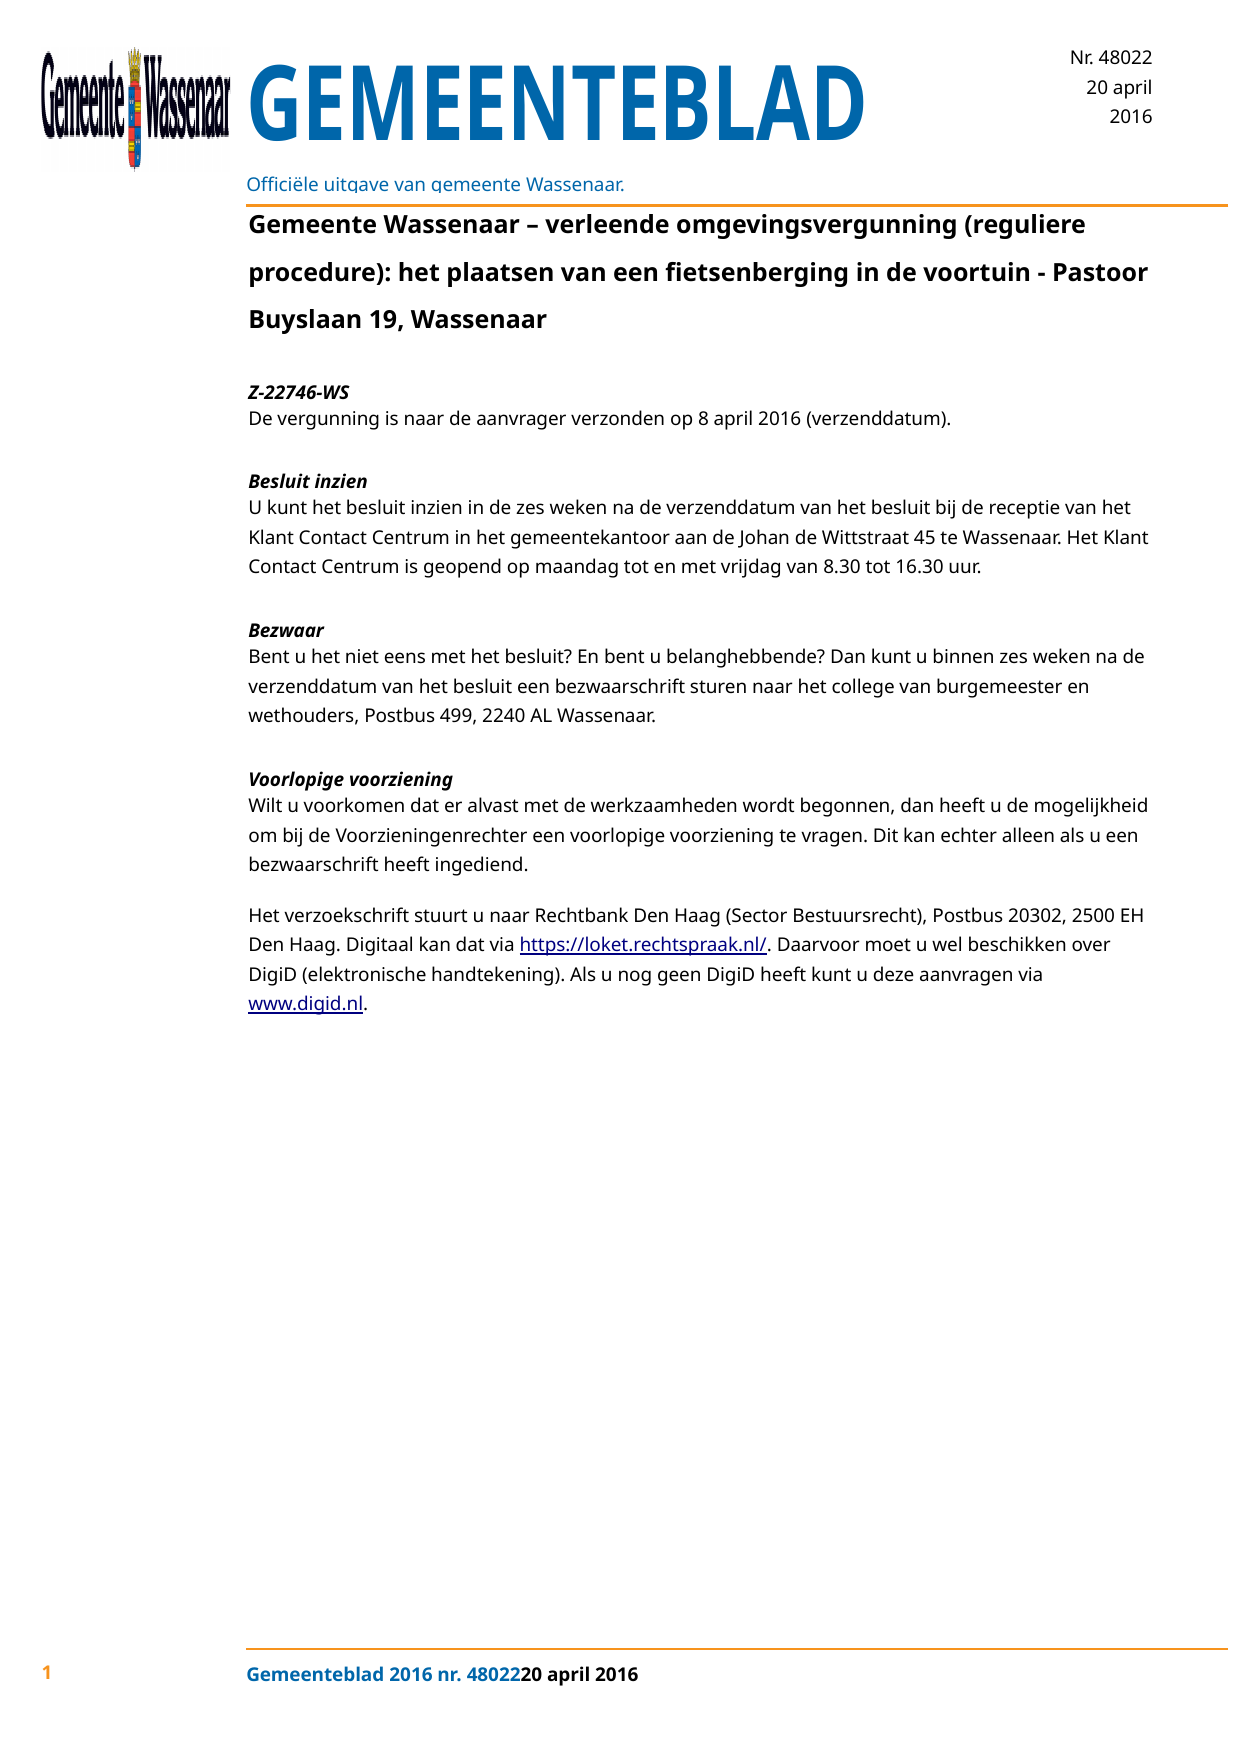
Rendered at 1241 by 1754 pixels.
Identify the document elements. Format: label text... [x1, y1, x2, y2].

text Besluit inzien [248, 469, 1152, 494]
text Bezwaar [248, 618, 1152, 643]
picture [41, 47, 231, 172]
text De vergunning is naar de aanvrager verzonden op 8 april 2016 (verzenddatum). [248, 405, 1152, 431]
text Wilt u voorkomen dat er alvast met de werkzaamheden wordt begonnen, dan heeft u de mogelijkheid om bij de Voorzieningenrechter een voorlopige voorziening te vragen. Dit kan echter alleen als u een bezwaarschrift heeft ingediend. [248, 792, 1152, 877]
text Voorlopige voorziening [248, 766, 1152, 792]
text Gemeente Wassenaar – verleende omgevingsvergunning (reguliere procedure): het plaatsen van een fietsenberging in de voortuin - Pastoor Buyslaan 19, Wassenaar [248, 207, 1152, 336]
text Het verzoekschrift stuurt u naar Rechtbank Den Haag (Sector Bestuursrecht), Postbus 20302, 2500 EH Den Haag. Digitaal kan dat via https://loket.rechtspraak.nl/. Daarvoor moet u wel beschikken over DigiD (elektronische handtekening). Als u nog geen DigiD heeft kunt u deze aanvragen via www.digid.nl. [248, 902, 1152, 1016]
text U kunt het besluit inzien in de zes weken na de verzenddatum van het besluit bij de receptie van het Klant Contact Centrum in het gemeentekantoor aan de Johan de Wittstraat 45 te Wassenaar. Het Klant Contact Centrum is geopend op maandag tot en met vrijdag van 8.30 tot 16.30 uur. [248, 494, 1152, 579]
text Bent u het niet eens met het besluit? En bent u belanghebbende? Dan kunt u binnen zes weken na de verzenddatum van het besluit een bezwaarschrift sturen naar het college van burgemeester en wethouders, Postbus 499, 2240 AL Wassenaar. [248, 643, 1152, 728]
text Z-22746-WS [248, 379, 1152, 405]
